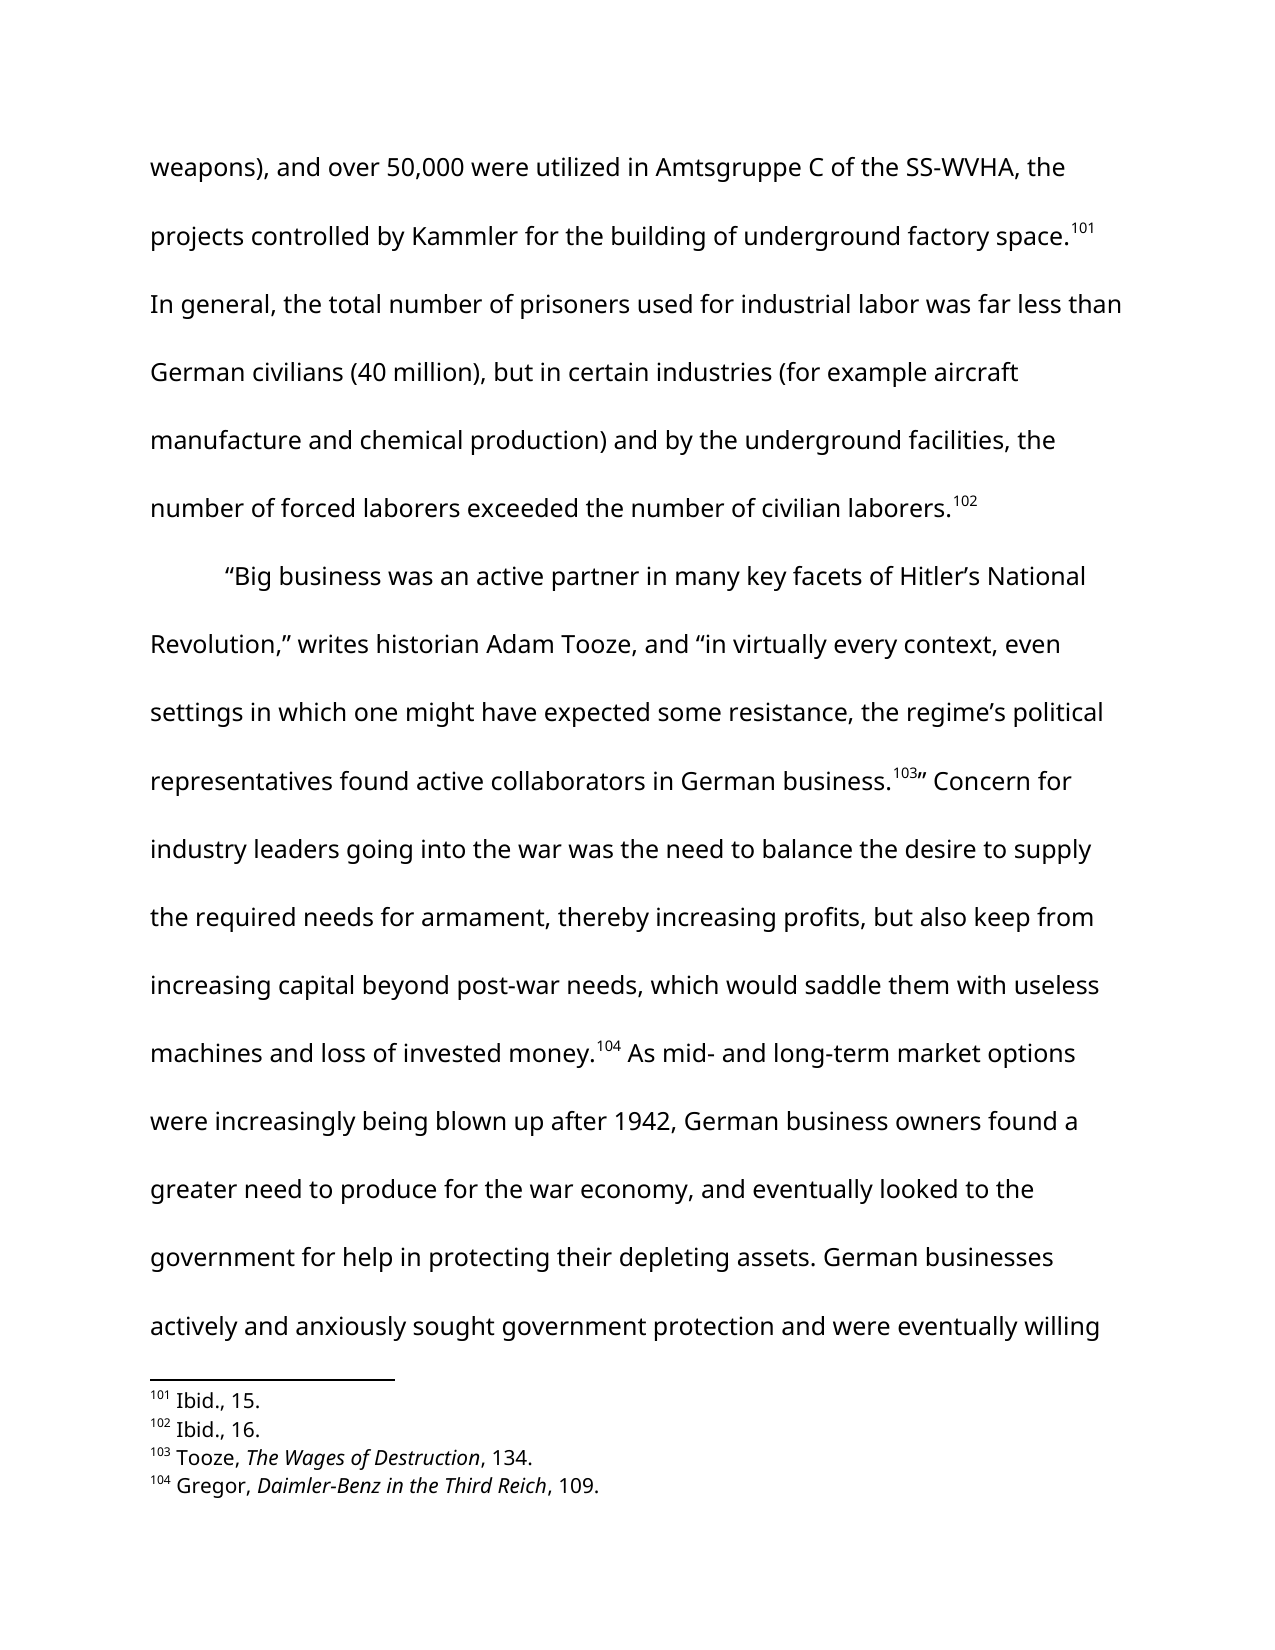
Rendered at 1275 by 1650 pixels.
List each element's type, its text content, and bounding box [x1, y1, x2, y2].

text “Big business was an active partner in many key facets of Hitler’s National Revolution,” writes historian Adam Tooze, and “in virtually every context, even settings in which one might have expected some resistance, the regime’s political representatives found active collaborators in German business.” Concern for industry leaders going into the war was the need to balance the desire to supply the required needs for armament, thereby increasing profits, but also keep from increasing capital beyond post-war needs, which would saddle them with useless machines and loss of invested money. As mid- and long-term market options were increasingly being blown up after 1942, German business owners found a greater need to produce for the war economy, and eventually looked to the government for help in protecting their depleting assets. German businesses actively and anxiously sought government protection and were eventually willing [150, 559, 1125, 1342]
text Tooze, The Wages of Destruction, 134. [150, 1443, 1125, 1472]
text Ibid., 15. [150, 1386, 1125, 1415]
text Gregor, Daimler-Benz in the Third Reich, 109. [150, 1472, 1125, 1500]
text Ibid., 16. [150, 1415, 1125, 1443]
text weapons), and over 50,000 were utilized in Amtsgruppe C of the SS-WVHA, the projects controlled by Kammler for the building of underground factory space. In general, the total number of prisoners used for industrial labor was far less than German civilians (40 million), but in certain industries (for example aircraft manufacture and chemical production) and by the underground facilities, the number of forced laborers exceeded the number of civilian laborers. [150, 150, 1125, 525]
